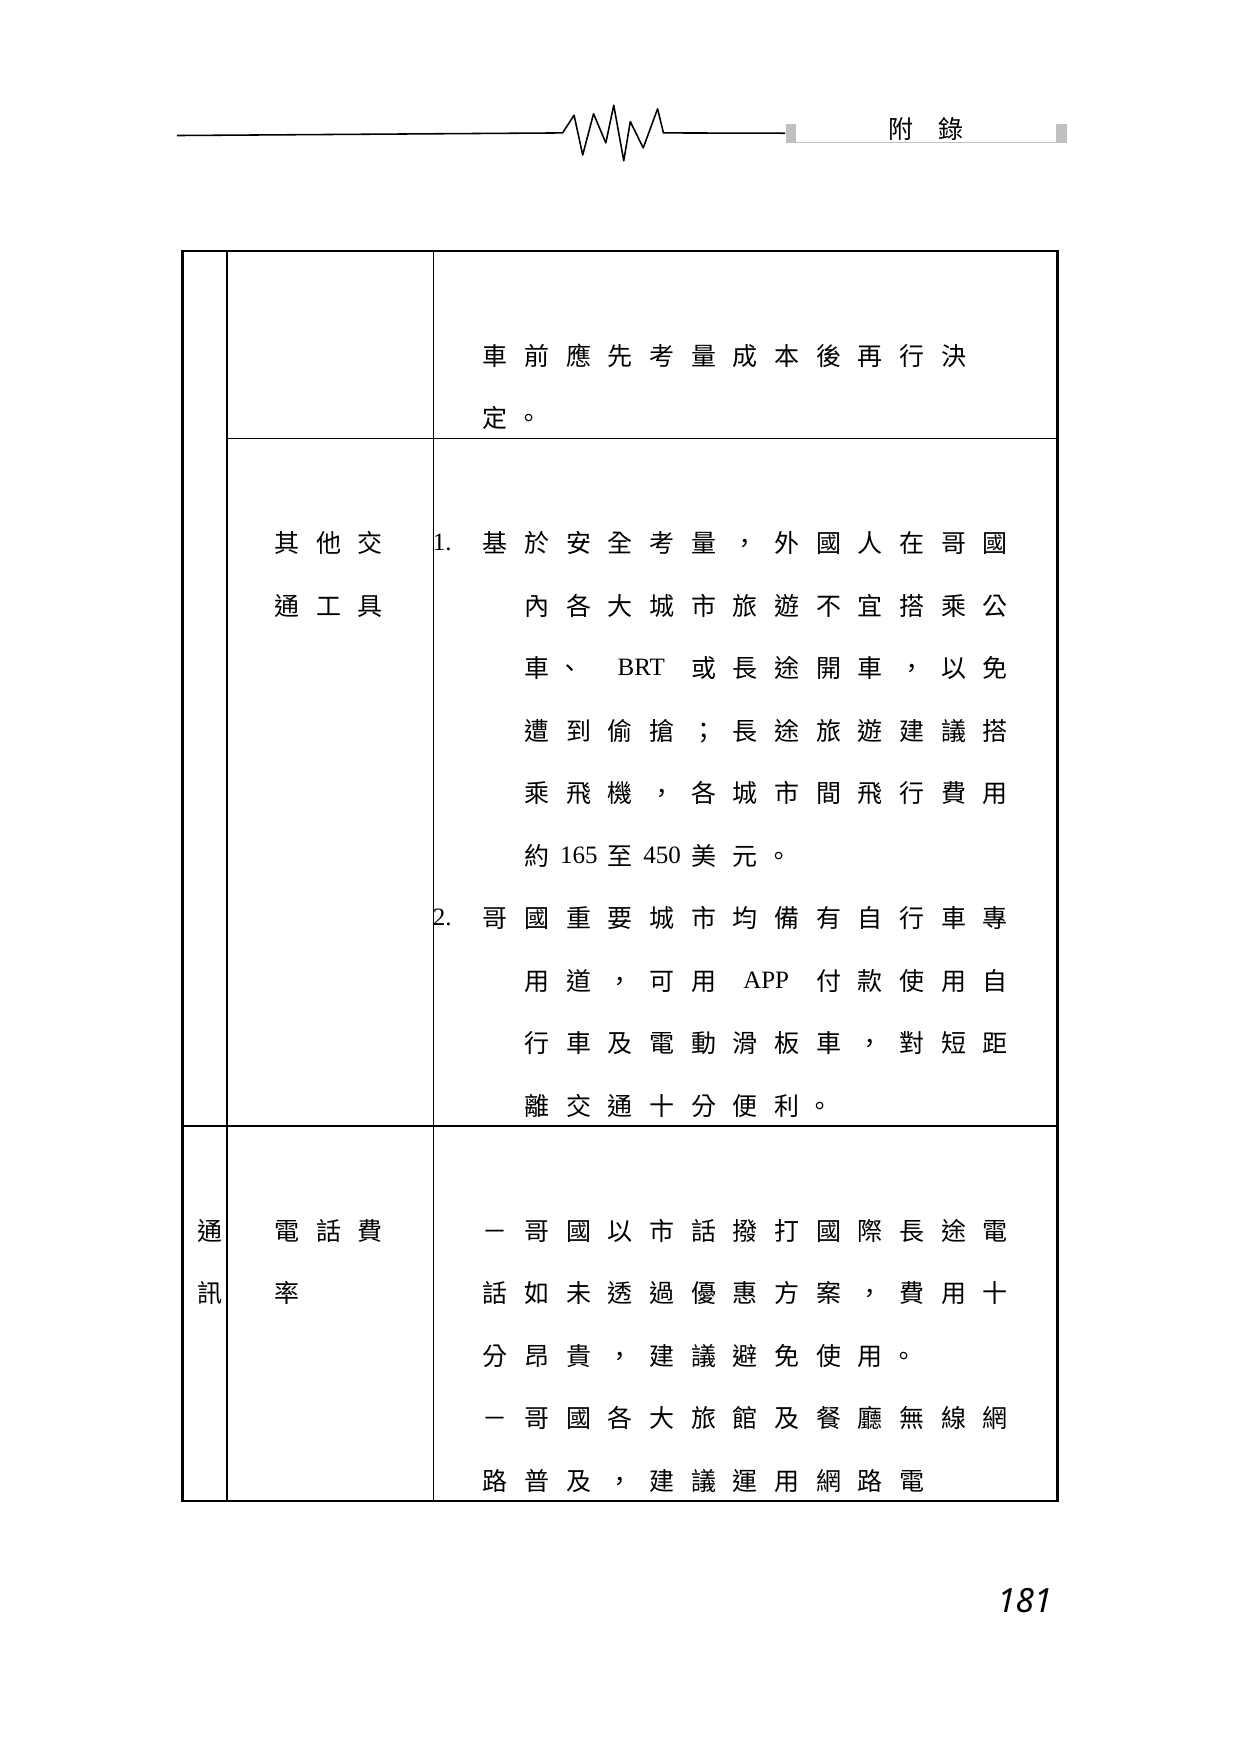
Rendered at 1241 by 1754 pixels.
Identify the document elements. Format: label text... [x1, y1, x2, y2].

table_cell 電話費率 [228, 1127, 433, 1500]
table_cell －哥國以市話撥打國際長途電話如未透過優惠方案，費用十分昂貴，建議避免使用。 －哥國各大旅館及餐廳無線網路普及，建議運用網路電 [434, 1127, 1056, 1500]
table_cell 通 訊 [184, 1127, 226, 1500]
table_cell 其他交通工具 [228, 439, 433, 1125]
table_cell 車前應先考量成本後再行決定。 [434, 252, 1056, 438]
table_cell 基於安全考量，外國人在哥國內各大城市旅遊不宜搭乘公車、BRT或長途開車，以免遭到偷搶；長途旅遊建議搭乘飛機，各城市間飛行費用約165至450美元。 哥國重要城市均備有自行車專用道，可用APP付款使用自行車及電動滑板車，對短距離交通十分便利。 [434, 439, 1056, 1125]
table_cell [184, 252, 226, 1125]
table_cell [228, 252, 433, 438]
